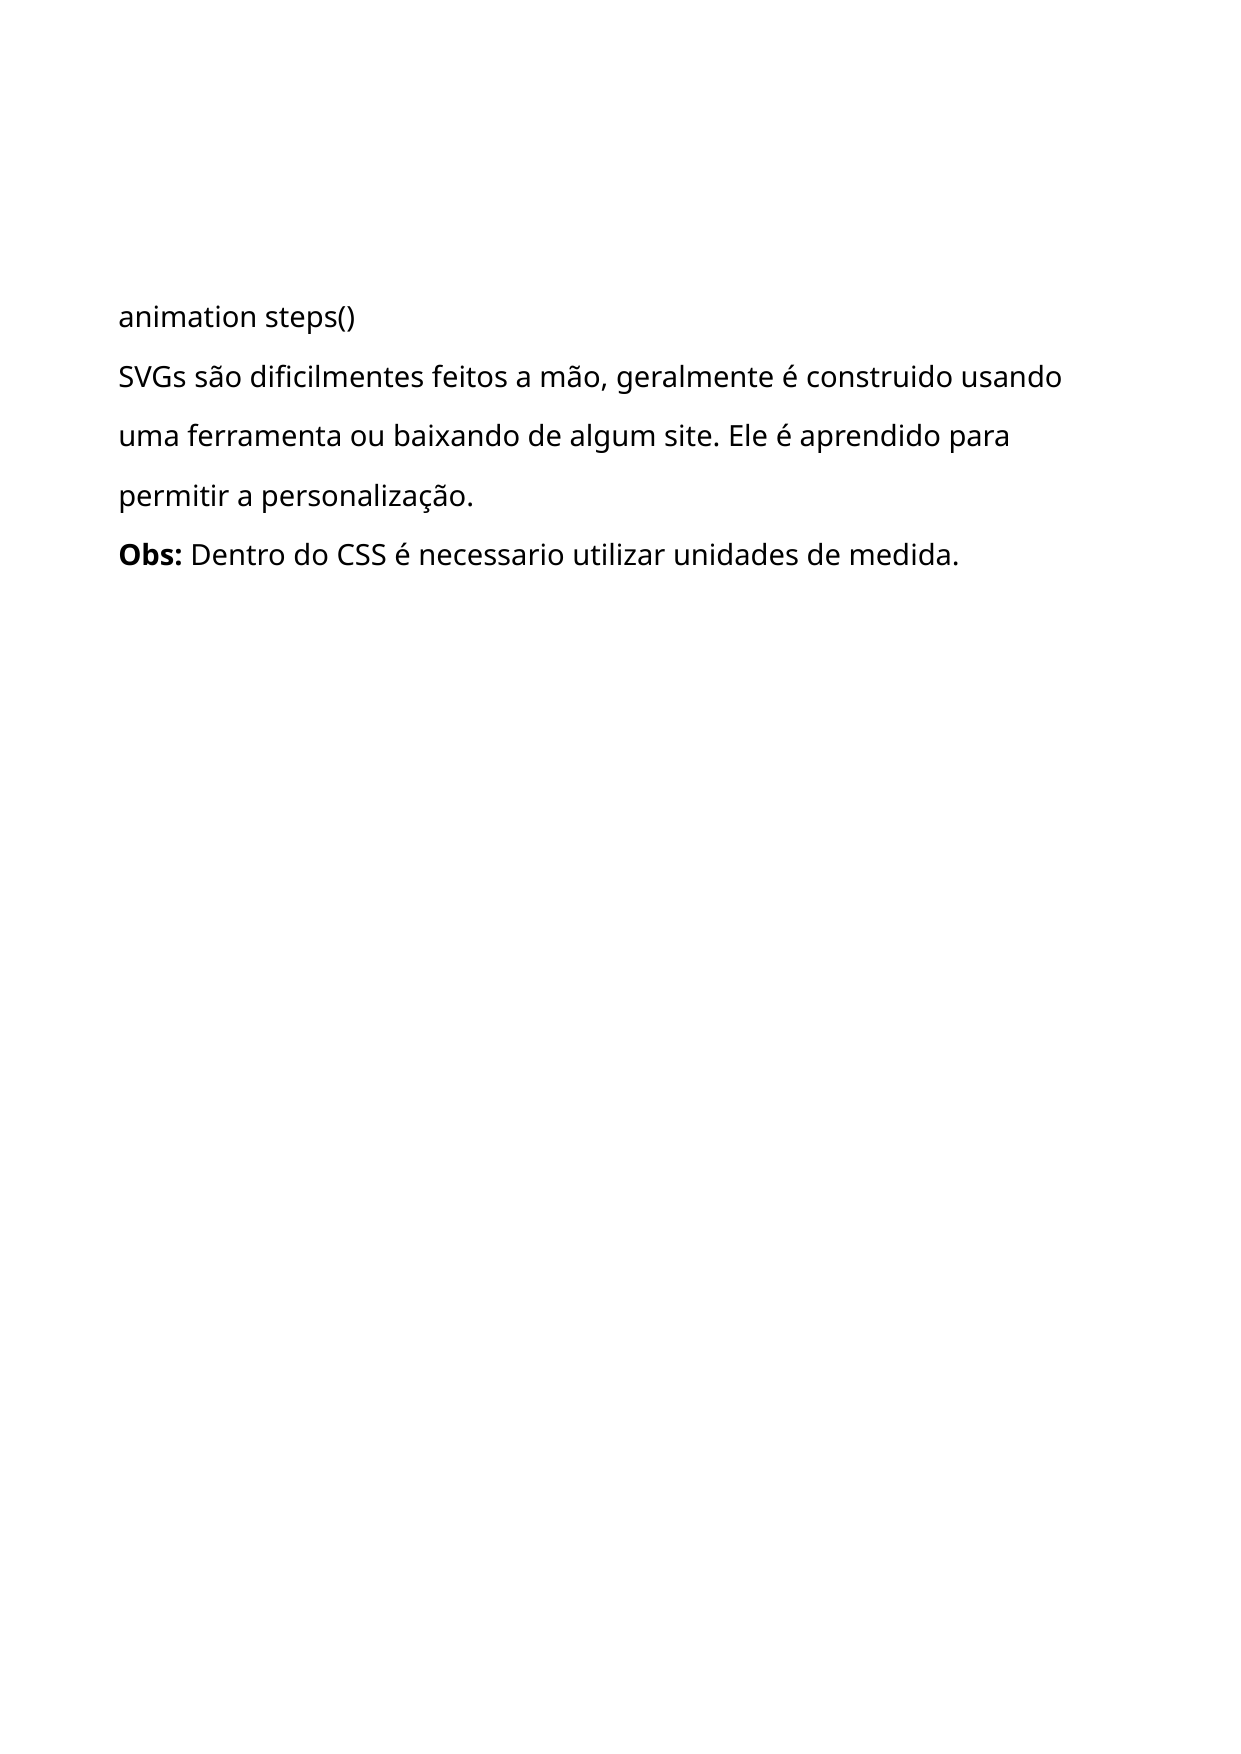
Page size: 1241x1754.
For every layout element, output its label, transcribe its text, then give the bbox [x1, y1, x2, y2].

text Obs: Dentro do CSS é necessario utilizar unidades de medida. [118, 534, 1122, 574]
text animation steps() [118, 297, 1122, 336]
text SVGs são dificilmentes feitos a mão, geralmente é construido usando uma ferramenta ou baixando de algum site. Ele é aprendido para permitir a personalização. [118, 356, 1122, 515]
